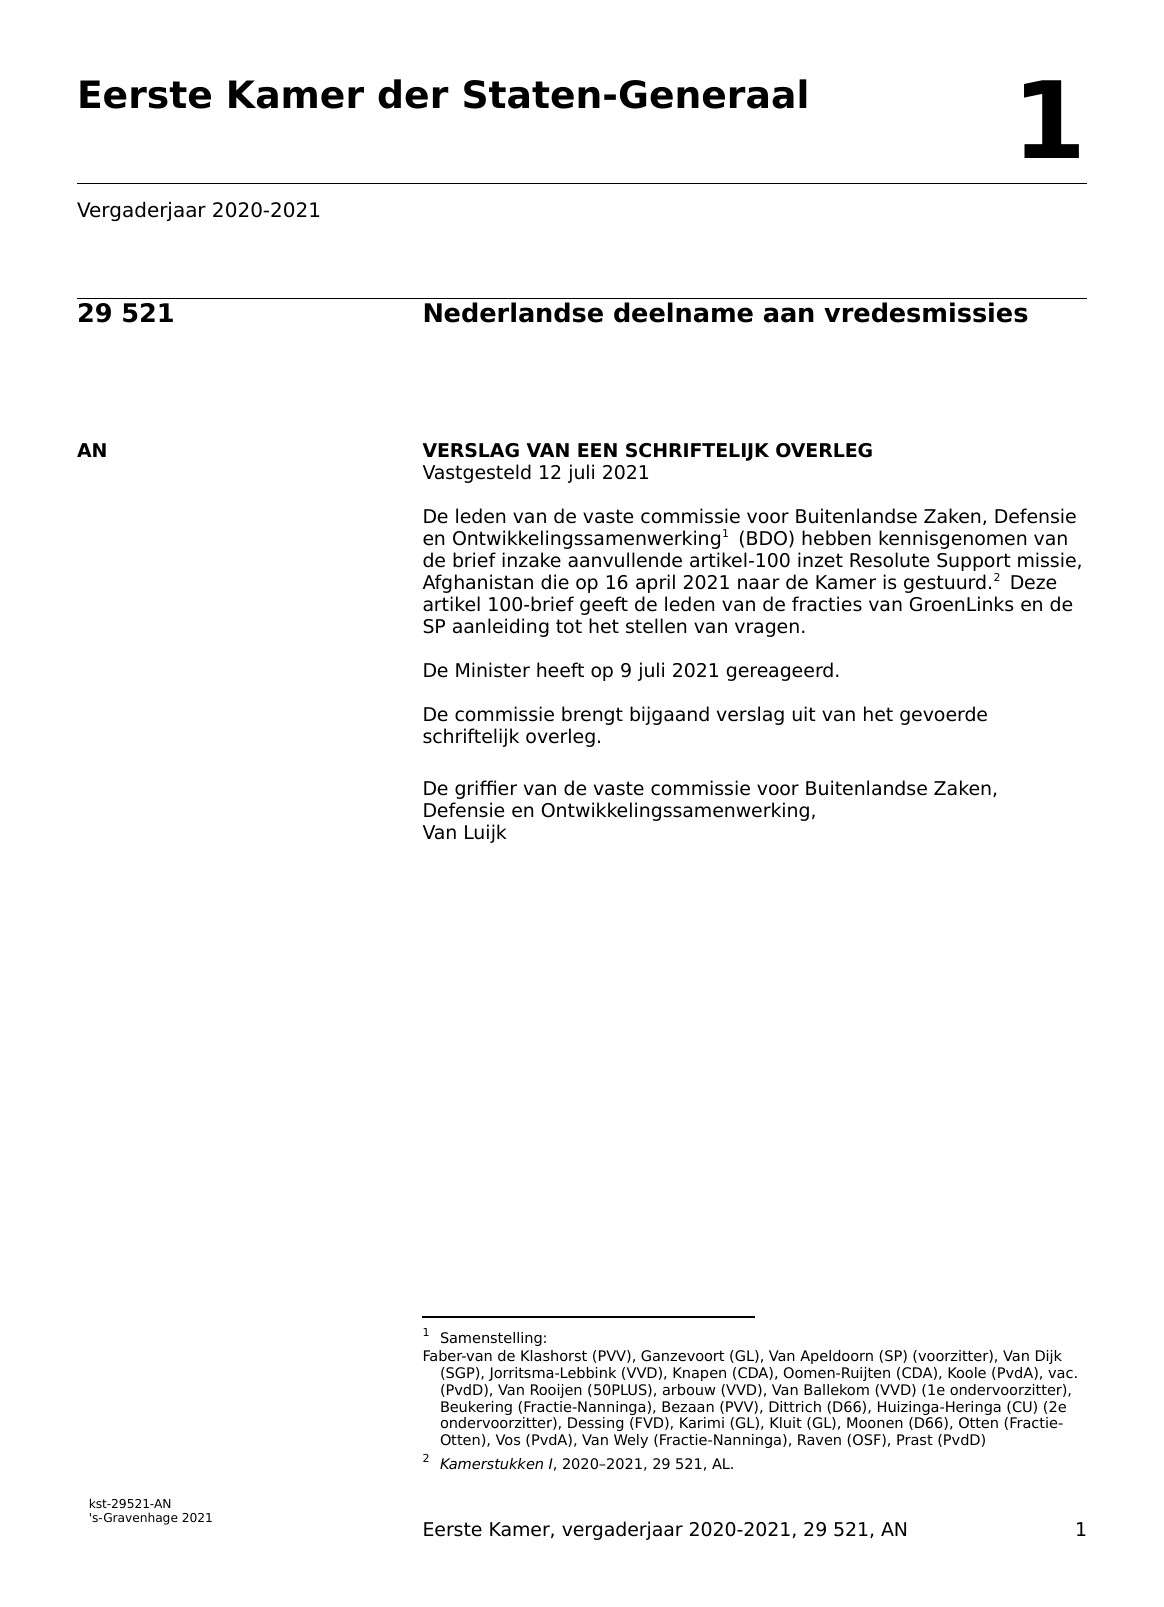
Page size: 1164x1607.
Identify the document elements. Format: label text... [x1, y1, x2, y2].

text De griffier van de vaste commissie voor Buitenlandse Zaken, Defensie en Ontwikkelingssamenwerking, Van Luijk [422, 778, 1087, 844]
text De leden van de vaste commissie voor Buitenlandse Zaken, Defensie en Ontwikkelingssamenwerking (BDO) hebben kennisgenomen van de brief inzake aanvullende artikel-100 inzet Resolute Support missie, Afghanistan die op 16 april 2021 naar de Kamer is gestuurd. Deze artikel 100-brief geeft de leden van de fracties van GroenLinks en de SP aanleiding tot het stellen van vragen. [422, 506, 1087, 638]
text Kamerstukken I, 2020–2021, 29 521, AL. [422, 1452, 1087, 1474]
text 's-Gravenhage 2021 [88, 1511, 323, 1525]
table_header Eerste Kamer der Staten-Generaal [77, 59, 886, 183]
text De commissie brengt bijgaand verslag uit van het gevoerde schriftelijk overleg. [422, 704, 1087, 748]
subtitle 29 521 Nederlandse deelname aan vredesmissies [77, 299, 1087, 329]
text kst-29521-AN [88, 1497, 323, 1511]
table_header 1 [886, 59, 1087, 183]
text Samenstelling: [422, 1326, 1087, 1348]
table_cell Vergaderjaar 2020-2021 [77, 184, 1087, 298]
subtitle AN VERSLAG VAN EEN SCHRIFTELIJK OVERLEG [77, 440, 1087, 462]
text Faber-van de Klashorst (PVV), Ganzevoort (GL), Van Apeldoorn (SP) (voorzitter), Van Dijk (SGP), Jorritsma-Lebbink (VVD), Knapen (CDA), Oomen-Ruijten (CDA), Koole (PvdA), vac. (PvdD), Van Rooijen (50PLUS), arbouw (VVD), Van Ballekom (VVD) (1e ondervoorzitter), Beukering (Fractie-Nanninga), Bezaan (PVV), Dittrich (D66), Huizinga-Heringa (CU) (2e ondervoorzitter), Dessing (FVD), Karimi (GL), Kluit (GL), Moonen (D66), Otten (Fractie-Otten), Vos (PvdA), Van Wely (Fractie-Nanninga), Raven (OSF), Prast (PvdD) [422, 1348, 1087, 1449]
text De Minister heeft op 9 juli 2021 gereageerd. [422, 660, 1087, 682]
text Vastgesteld 12 juli 2021 [422, 462, 1087, 484]
